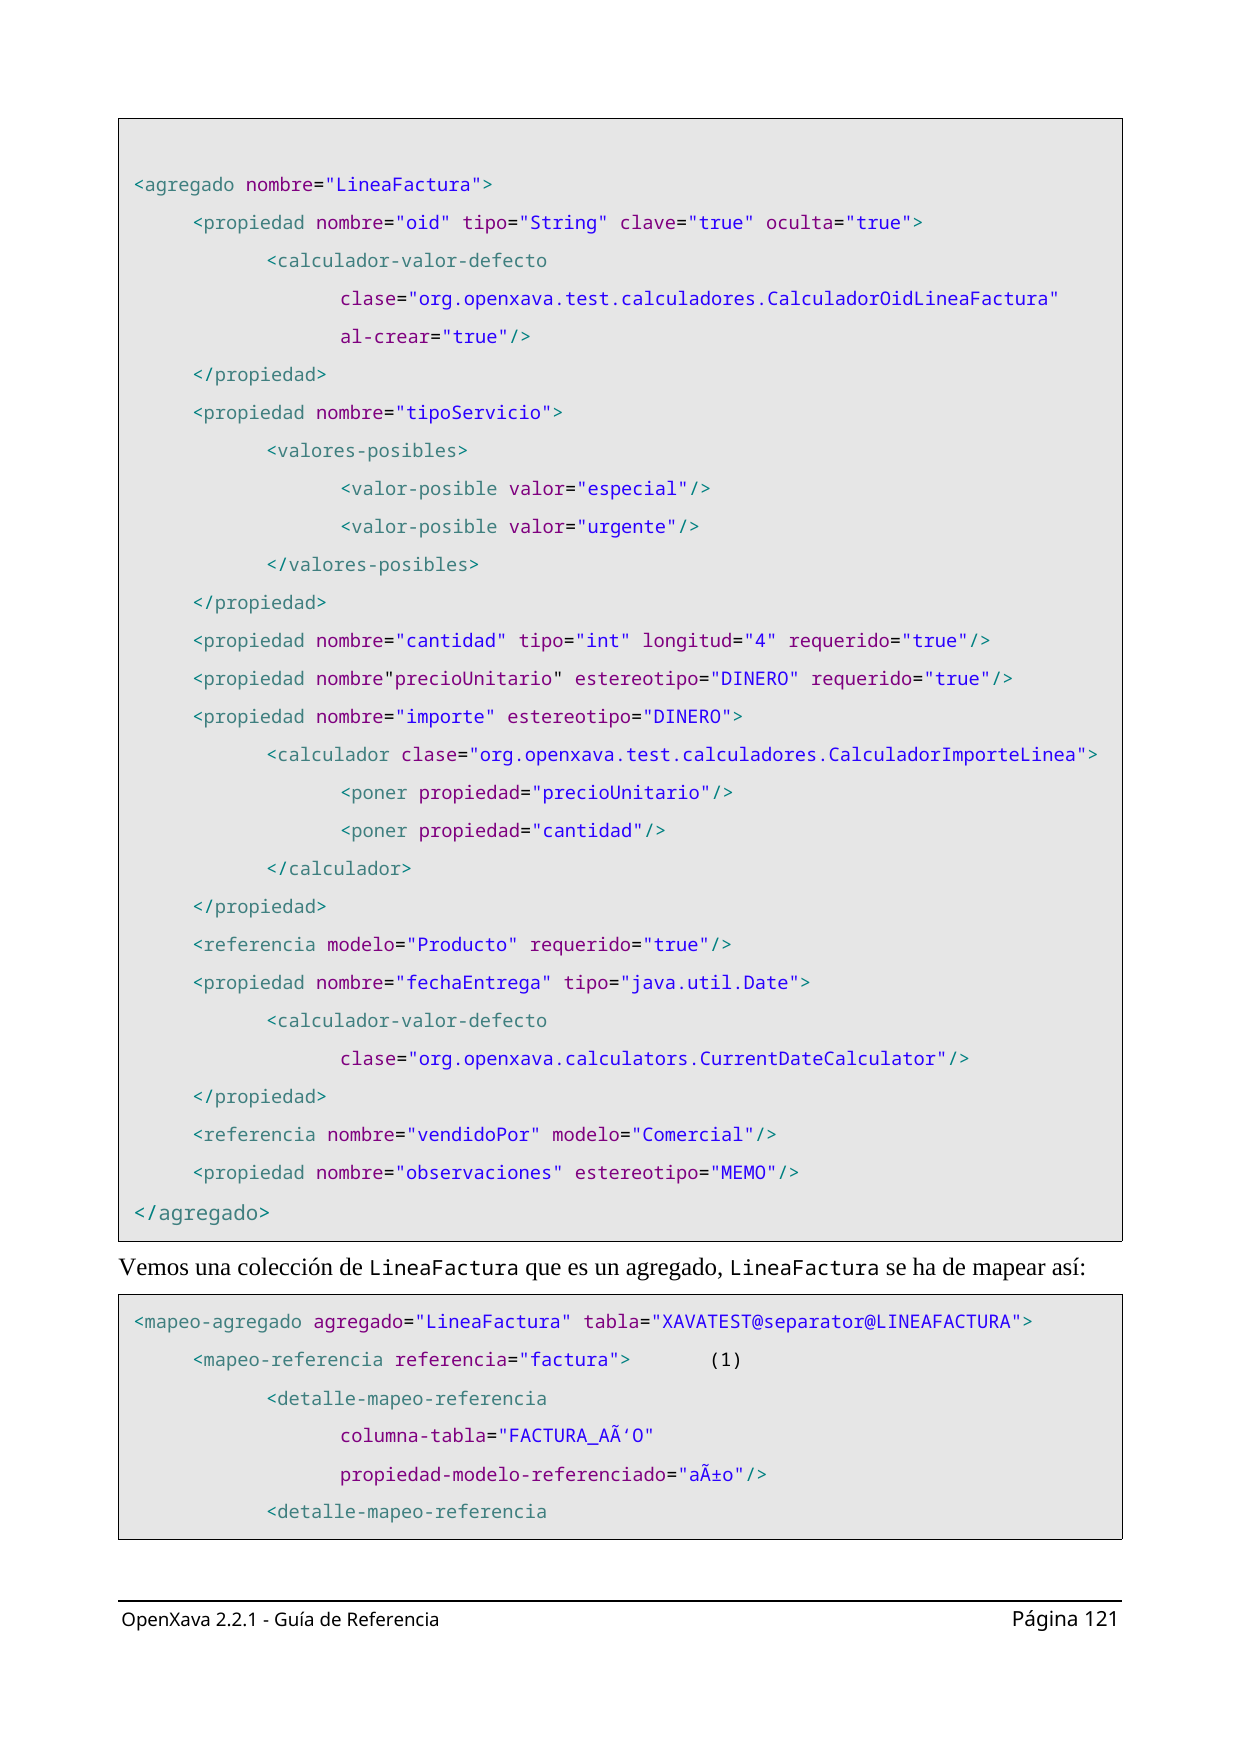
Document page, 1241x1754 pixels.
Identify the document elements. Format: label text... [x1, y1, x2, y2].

text <mapeo-referencia referencia="factura"> (1) [119, 1332, 1122, 1370]
text Vemos una colección de LineaFactura que es un agregado, LineaFactura se ha de mapear así: [118, 1253, 1122, 1281]
text </propiedad> [119, 574, 1122, 612]
text <detalle-mapeo-referencia [119, 1484, 1122, 1539]
text <valor-posible valor="especial"/> [119, 460, 1122, 498]
text <propiedad nombre="observaciones" estereotipo="MEMO"/> [119, 1145, 1122, 1183]
text <propiedad nombre="fechaEntrega" tipo="java.util.Date"> [119, 954, 1122, 993]
text <referencia modelo="Producto" requerido="true"/> [119, 917, 1122, 954]
text <mapeo-agregado agregado="LineaFactura" tabla="XAVATEST@separator@LINEAFACTURA"> [119, 1295, 1122, 1332]
text <calculador-valor-defecto [119, 232, 1122, 270]
text <calculador-valor-defecto [119, 993, 1122, 1031]
text </propiedad> [119, 346, 1122, 384]
text </propiedad> [119, 878, 1122, 917]
text <propiedad nombre"precioUnitario" estereotipo="DINERO" requerido="true"/> [119, 650, 1122, 688]
text <propiedad nombre="oid" tipo="String" clave="true" oculta="true"> [119, 194, 1122, 232]
text <propiedad nombre="cantidad" tipo="int" longitud="4" requerido="true"/> [119, 612, 1122, 650]
text clase="org.openxava.test.calculadores.CalculadorOidLineaFactura" [119, 270, 1122, 308]
text </valores-posibles> [119, 536, 1122, 574]
text <propiedad nombre="importe" estereotipo="DINERO"> [119, 688, 1122, 726]
text <valores-posibles> [119, 422, 1122, 460]
text propiedad-modelo-referenciado="aÃ±o"/> [119, 1446, 1122, 1484]
text </propiedad> [119, 1069, 1122, 1107]
text <agregado nombre="LineaFactura"> [119, 156, 1122, 194]
text <detalle-mapeo-referencia [119, 1370, 1122, 1408]
text <propiedad nombre="tipoServicio"> [119, 384, 1122, 422]
text <valor-posible valor="urgente"/> [119, 498, 1122, 536]
text <poner propiedad="cantidad"/> [119, 802, 1122, 841]
text <calculador clase="org.openxava.test.calculadores.CalculadorImporteLinea"> [119, 726, 1122, 764]
text <referencia nombre="vendidoPor" modelo="Comercial"/> [119, 1107, 1122, 1145]
text <poner propiedad="precioUnitario"/> [119, 764, 1122, 802]
text al-crear="true"/> [119, 308, 1122, 346]
text clase="org.openxava.calculators.CurrentDateCalculator"/> [119, 1031, 1122, 1069]
text </calculador> [119, 841, 1122, 878]
text </agregado> [119, 1183, 1122, 1241]
text columna-tabla="FACTURA_AÃ‘O" [119, 1408, 1122, 1446]
